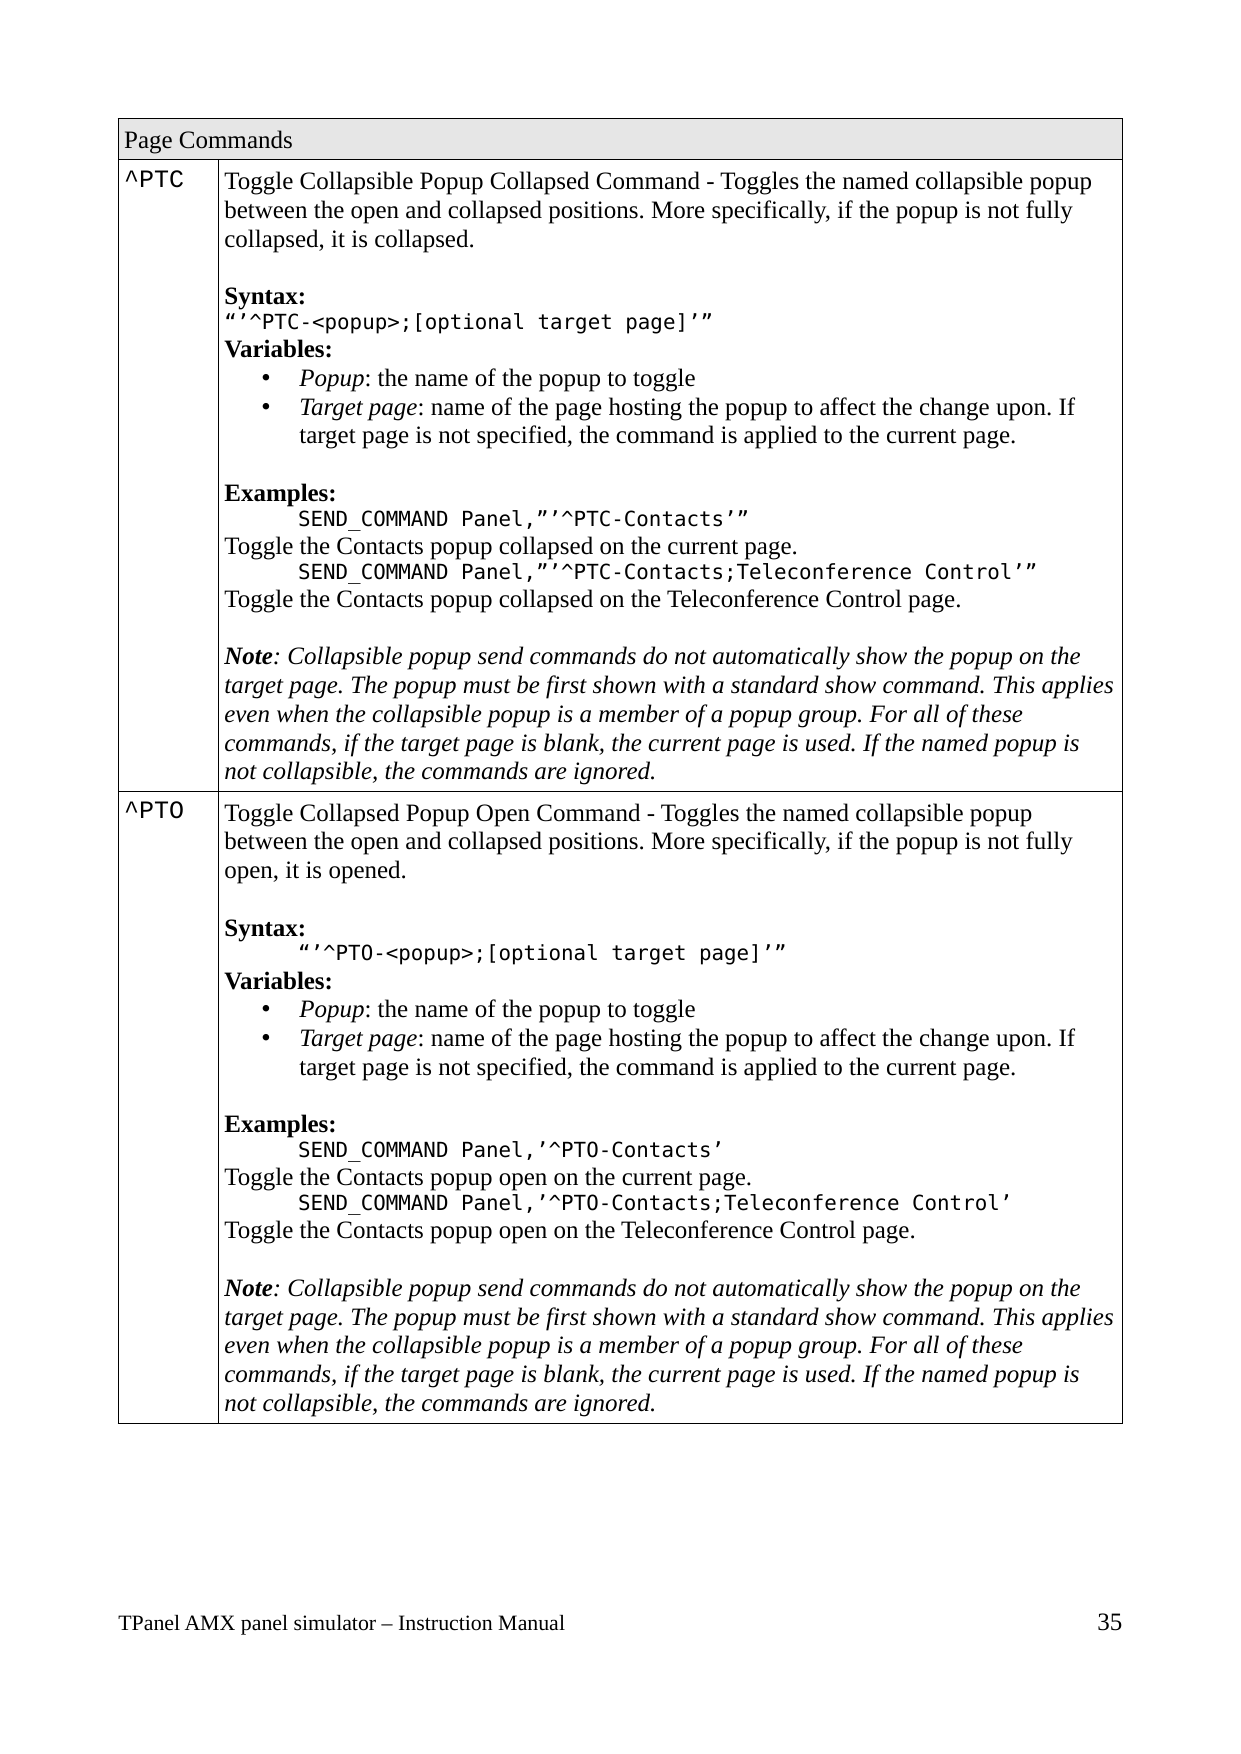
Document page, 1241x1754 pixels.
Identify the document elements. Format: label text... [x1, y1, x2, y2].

table_cell Toggle Collapsible Popup Collapsed Command - Toggles the named collapsible popup between the open and collapsed positions. More specifically, if the popup is not fully collapsed, it is collapsed. Syntax: “’^PTC-<popup>;[optional target page]’” Variables: Popup: the name of the popup to toggle Target page: name of the page hosting the popup to affect the change upon. If target page is not specified, the command is applied to the current page. Examples: SEND_COMMAND Panel,”’^PTC-Contacts’” Toggle the Contacts popup collapsed on the current page. SEND_COMMAND Panel,”’^PTC-Contacts;Teleconference Control’” Toggle the Contacts popup collapsed on the Teleconference Control page. Note: Collapsible popup send commands do not automatically show the popup on the target page. The popup must be first shown with a standard show command. This applies even when the collapsible popup is a member of a popup group. For all of these commands, if the target page is blank, the current page is used. If the named popup is not collapsible, the commands are ignored. [219, 160, 1122, 791]
table_cell Toggle Collapsed Popup Open Command - Toggles the named collapsible popup between the open and collapsed positions. More specifically, if the popup is not fully open, it is opened. Syntax: “’^PTO-<popup>;[optional target page]’” Variables: Popup: the name of the popup to toggle Target page: name of the page hosting the popup to affect the change upon. If target page is not specified, the command is applied to the current page. Examples: SEND_COMMAND Panel,’^PTO-Contacts’ Toggle the Contacts popup open on the current page. SEND_COMMAND Panel,’^PTO-Contacts;Teleconference Control’ Toggle the Contacts popup open on the Teleconference Control page. Note: Collapsible popup send commands do not automatically show the popup on the target page. The popup must be first shown with a standard show command. This applies even when the collapsible popup is a member of a popup group. For all of these commands, if the target page is blank, the current page is used. If the named popup is not collapsible, the commands are ignored. [219, 792, 1122, 1422]
table_cell ^PTC [119, 160, 218, 791]
table_header Page Commands [119, 119, 1122, 159]
table_cell ^PTO [119, 792, 218, 1422]
